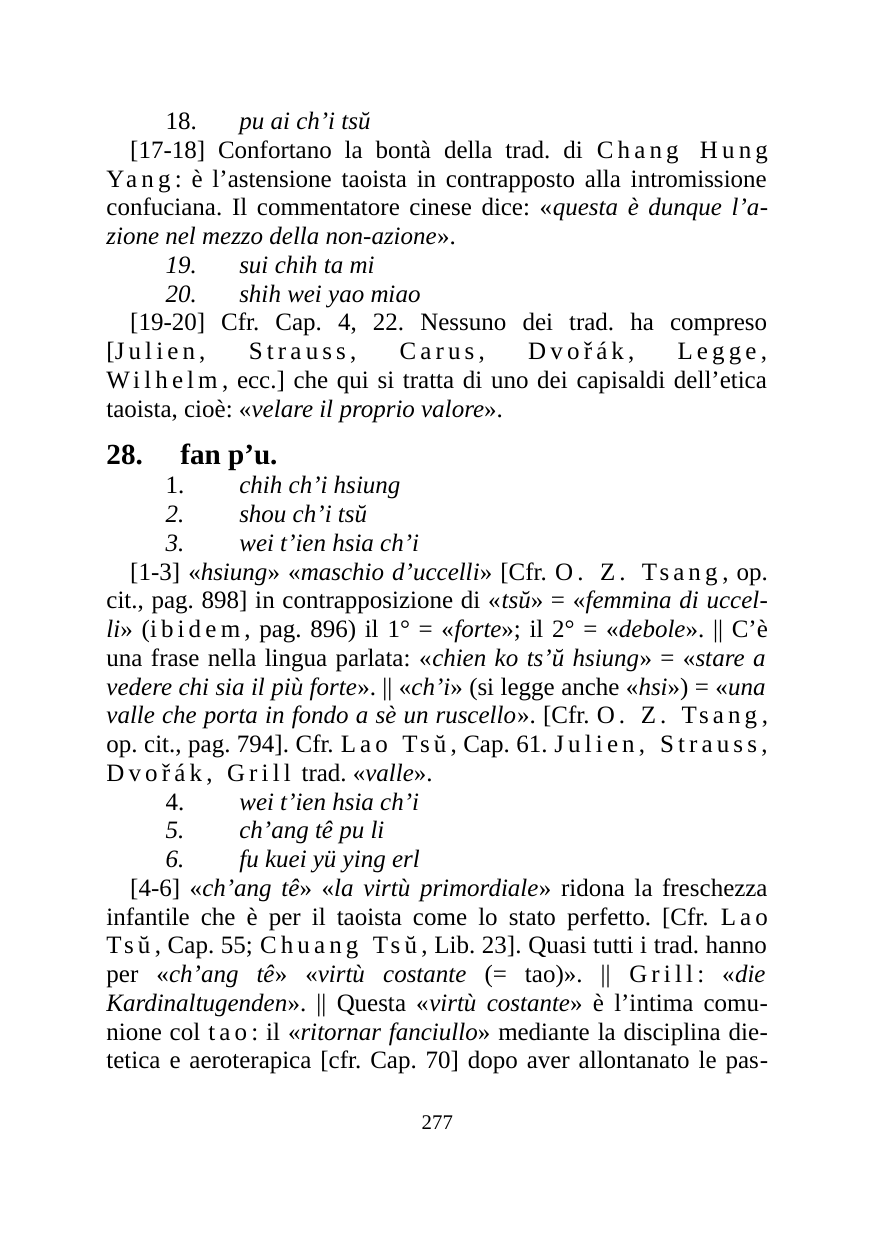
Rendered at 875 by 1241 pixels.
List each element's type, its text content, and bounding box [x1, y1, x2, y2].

list shou ch’i tsŭ [165, 499, 768, 528]
list fu kuei yü ying erl [165, 844, 768, 873]
list shih wei yao miao [165, 279, 768, 307]
list wei t’ien hsia ch’i [165, 787, 768, 816]
text [4-6] «ch’ang tê» «la virtù primordiale» ridona la freschezza infantile che è per il taoista come lo stato perfetto. [Cfr. Lao Tsŭ, Cap. 55; Chuang Tsŭ, Lib. 23]. Quasi tutti i trad. hanno per «ch’ang tê» «virtù costante (= tao)». || Grill: «die Kardinaltugenden». || Questa «virtù costante» è l’intima comu­nione col tao: il «ritornar fanciullo» mediante la disciplina die­tetica e aeroterapica [cfr. Cap. 70] dopo aver allontanato le pas­ [106, 873, 768, 1074]
text [17-18] Confortano la bontà della trad. di Chang Hung Yang: è l’astensione taoista in contrapposto alla intromissione confuciana. Il commentatore cinese dice: «questa è dunque l’a­zione nel mezzo della non-azione». [106, 135, 768, 250]
list sui chih ta mi [165, 250, 768, 279]
subtitle 28. fan p’u. [106, 437, 768, 471]
list chih ch’i hsiung [165, 471, 768, 499]
text [19-20] Cfr. Cap. 4, 22. Nessuno dei trad. ha compreso [Julien, Strauss, Carus, Dvořák, Legge, Wilhelm, ecc.] che qui si tratta di uno dei capisaldi dell’etica taoista, cioè: «velare il proprio valore». [106, 307, 768, 422]
list wei t’ien hsia ch’i [165, 528, 768, 557]
text [1-3] «hsiung» «maschio d’uccelli» [Cfr. O. Z. Tsang, op. cit., pag. 898] in contrapposizione di «tsŭ» = «femmina di uccel­li» (ibidem, pag. 896) il 1° = «forte»; il 2° = «debole». || C’è una frase nella lingua parlata: «chien ko ts’ŭ hsiung» = «stare a vedere chi sia il più forte». || «ch’i» (si legge anche «hsi») = «una valle che porta in fondo a sè un ruscello». [Cfr. O. Z. Tsang, op. cit., pag. 794]. Cfr. Lao Tsŭ, Cap. 61. Julien, Strauss, Dvořák, Grill trad. «valle». [106, 557, 768, 787]
list pu ai ch’i tsŭ [165, 106, 768, 135]
list ch’ang tê pu li [165, 816, 768, 844]
